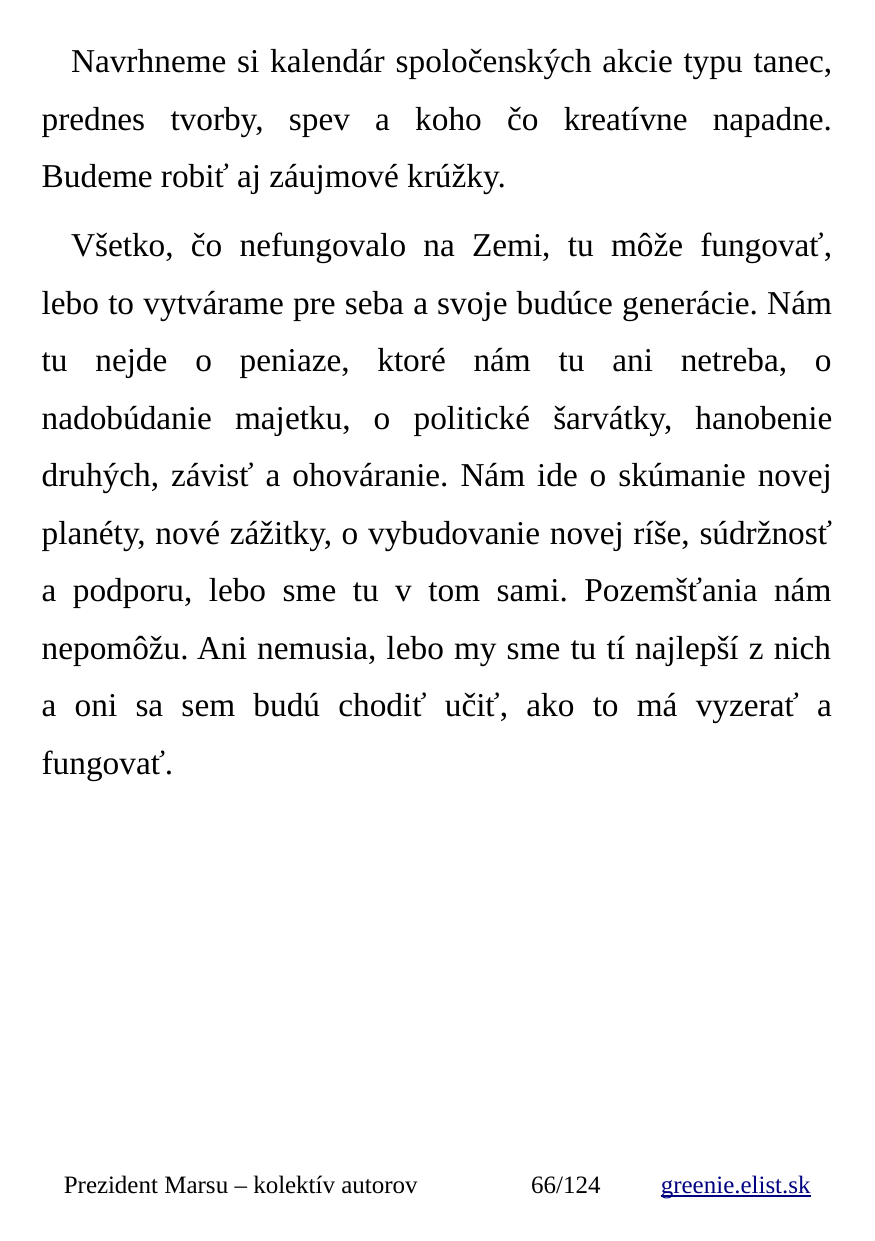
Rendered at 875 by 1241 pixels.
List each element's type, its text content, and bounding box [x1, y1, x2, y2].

text Navrhneme si kalendár spoločenských akcie typu tanec, prednes tvorby, spev a koho čo kreatívne napadne. Budeme robiť aj záujmové krúžky. [41, 41, 833, 195]
text Všetko, čo nefungovalo na Zemi, tu môže fungovať, lebo to vytvárame pre seba a svoje budúce generácie. Nám tu nejde o peniaze, ktoré nám tu ani netreba, o nadobúdanie majetku, o politické šarvátky, hanobenie druhých, závisť a ohováranie. Nám ide o skúmanie novej planéty, nové zážitky, o vybudovanie novej ríše, súdržnosť a podporu, lebo sme tu v tom sami. Pozemšťania nám nepomôžu. Ani nemusia, lebo my sme tu tí najlepší z nich a oni sa sem budú chodiť učiť, ako to má vyzerať a fungovať. [41, 226, 833, 781]
